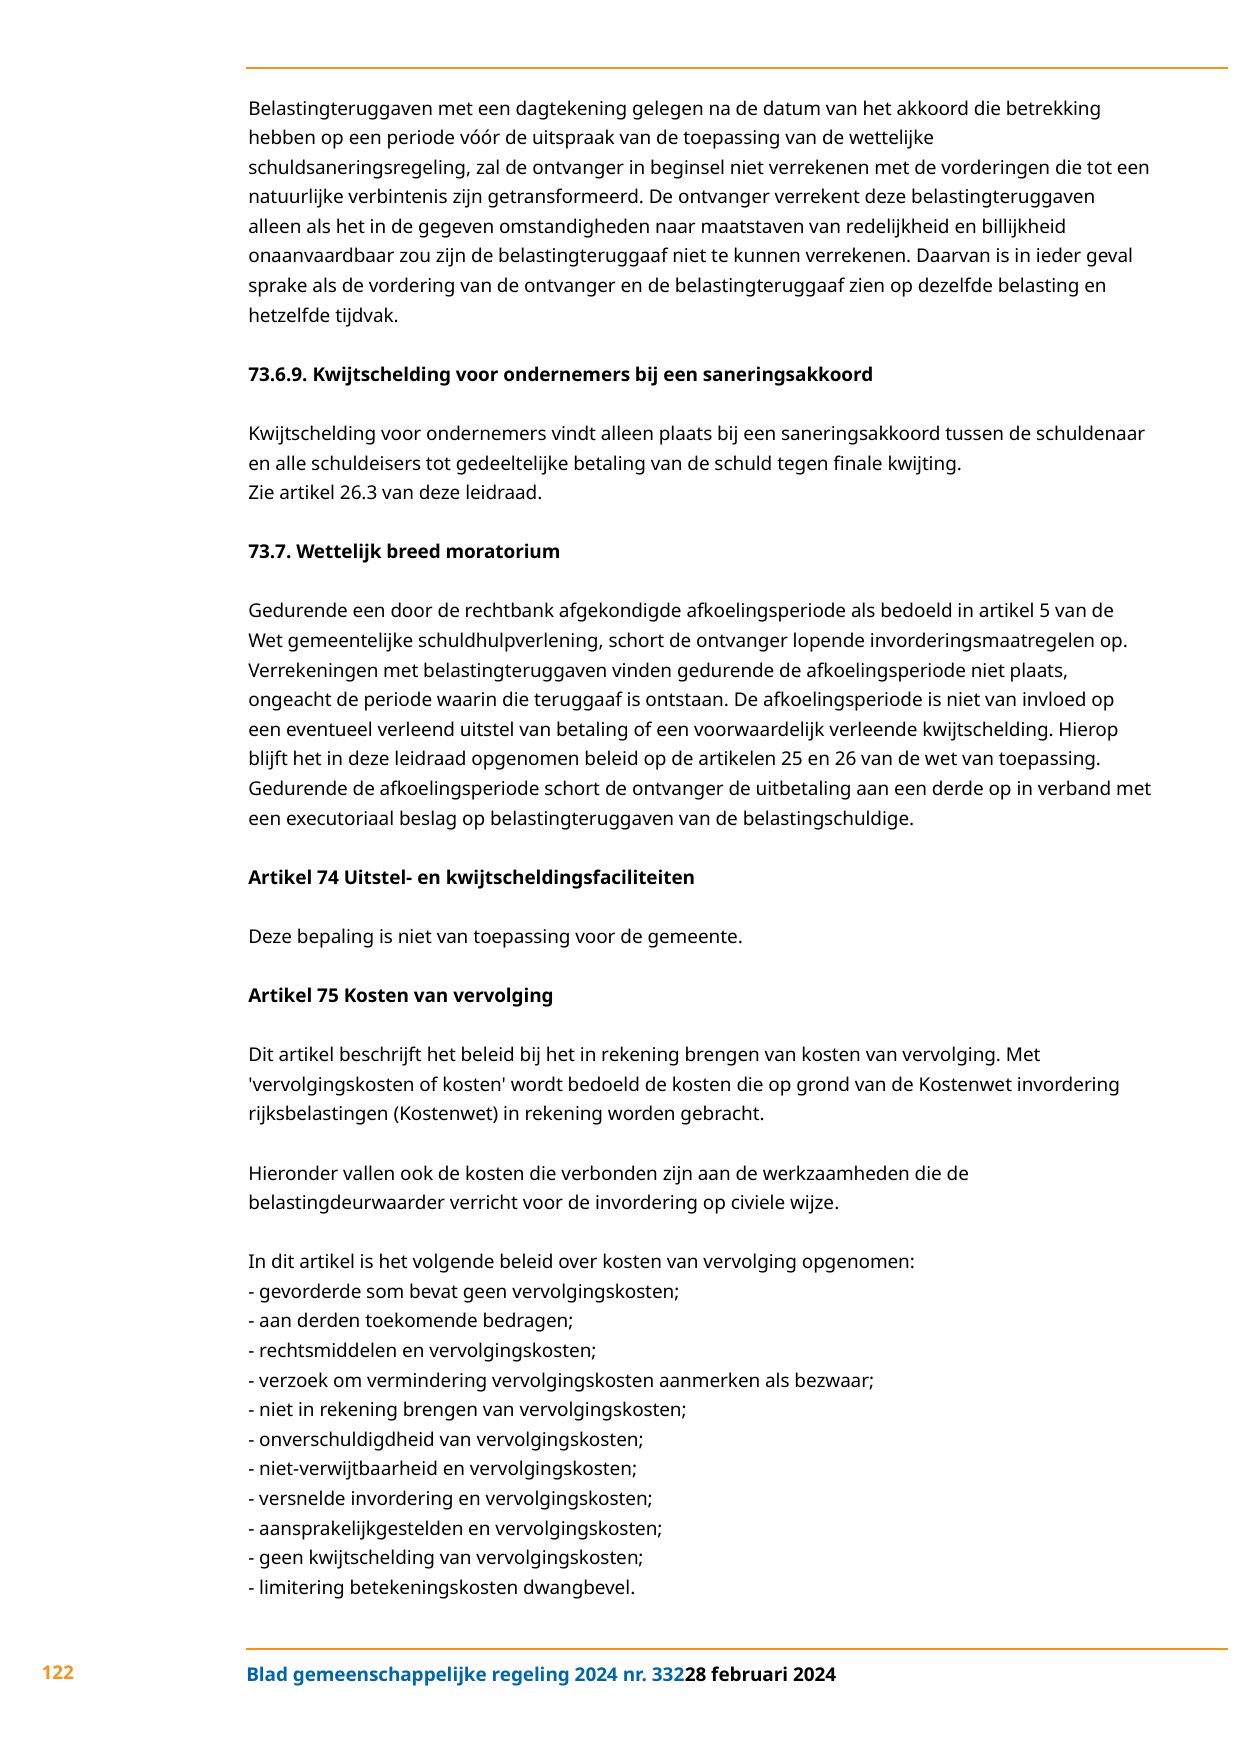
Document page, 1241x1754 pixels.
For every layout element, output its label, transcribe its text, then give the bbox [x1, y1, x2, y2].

text - verzoek om vermindering vervolgingskosten aanmerken als bezwaar; [248, 1367, 1152, 1393]
text Belastingteruggaven met een dagtekening gelegen na de datum van het akkoord die betrekking hebben op een periode vóór de uitspraak van de toepassing van de wettelijke schuldsaneringsregeling, zal de ontvanger in beginsel niet verrekenen met de vorderingen die tot een natuurlijke verbintenis zijn getransformeerd. De ontvanger verrekent deze belastingteruggaven alleen als het in de gegeven omstandigheden naar maatstaven van redelijkheid en billijkheid onaanvaardbaar zou zijn de belastingteruggaaf niet te kunnen verrekenen. Daarvan is in ieder geval sprake als de vordering van de ontvanger en de belastingteruggaaf zien op dezelfde belasting en hetzelfde tijdvak. [248, 95, 1152, 328]
text - aan derden toekomende bedragen; [248, 1308, 1152, 1333]
text 73.7. Wettelijk breed moratorium [248, 538, 1152, 564]
text Verrekeningen met belastingteruggaven vinden gedurende de afkoelingsperiode niet plaats, ongeacht de periode waarin die teruggaaf is ontstaan. De afkoelingsperiode is niet van invloed op een eventueel verleend uitstel van betaling of een voorwaardelijk verleende kwijtschelding. Hierop blijft het in deze leidraad opgenomen beleid op de artikelen 25 en 26 van de wet van toepassing. Gedurende de afkoelingsperiode schort de ontvanger de uitbetaling aan een derde op in verband met een executoriaal beslag op belastingteruggaven van de belastingschuldige. [248, 657, 1152, 831]
text - versnelde invordering en vervolgingskosten; [248, 1485, 1152, 1511]
text - onverschuldigdheid van vervolgingskosten; [248, 1426, 1152, 1452]
text - aansprakelijkgestelden en vervolgingskosten; [248, 1515, 1152, 1541]
text - limitering betekeningskosten dwangbevel. [248, 1574, 1152, 1600]
text - niet-verwijtbaarheid en vervolgingskosten; [248, 1456, 1152, 1481]
text Kwijtschelding voor ondernemers vindt alleen plaats bij een saneringsakkoord tussen de schuldenaar en alle schuldeisers tot gedeeltelijke betaling van de schuld tegen finale kwijting. [248, 420, 1152, 476]
text - rechtsmiddelen en vervolgingskosten; [248, 1337, 1152, 1363]
text Deze bepaling is niet van toepassing voor de gemeente. [248, 923, 1152, 949]
text Artikel 75 Kosten van vervolging [248, 982, 1152, 1008]
text In dit artikel is het volgende beleid over kosten van vervolging opgenomen: [248, 1248, 1152, 1274]
picture [41, 47, 231, 172]
text Hieronder vallen ook de kosten die verbonden zijn aan de werkzaamheden die de belastingdeurwaarder verricht voor de invordering op civiele wijze. [248, 1160, 1152, 1215]
text Zie artikel 26.3 van deze leidraad. [248, 479, 1152, 505]
text - niet in rekening brengen van vervolgingskosten; [248, 1396, 1152, 1422]
text Gedurende een door de rechtbank afgekondigde afkoelingsperiode als bedoeld in artikel 5 van de Wet gemeentelijke schuldhulpverlening, schort de ontvanger lopende invorderingsmaatregelen op. [248, 598, 1152, 653]
text Artikel 74 Uitstel- en kwijtscheldingsfaciliteiten [248, 864, 1152, 890]
text 73.6.9. Kwijtschelding voor ondernemers bij een saneringsakkoord [248, 361, 1152, 387]
text - geen kwijtschelding van vervolgingskosten; [248, 1544, 1152, 1570]
text Dit artikel beschrijft het beleid bij het in rekening brengen van kosten van vervolging. Met 'vervolgingskosten of kosten' wordt bedoeld de kosten die op grond van de Kostenwet invordering rijksbelastingen (Kostenwet) in rekening worden gebracht. [248, 1041, 1152, 1126]
text - gevorderde som bevat geen vervolgingskosten; [248, 1278, 1152, 1304]
